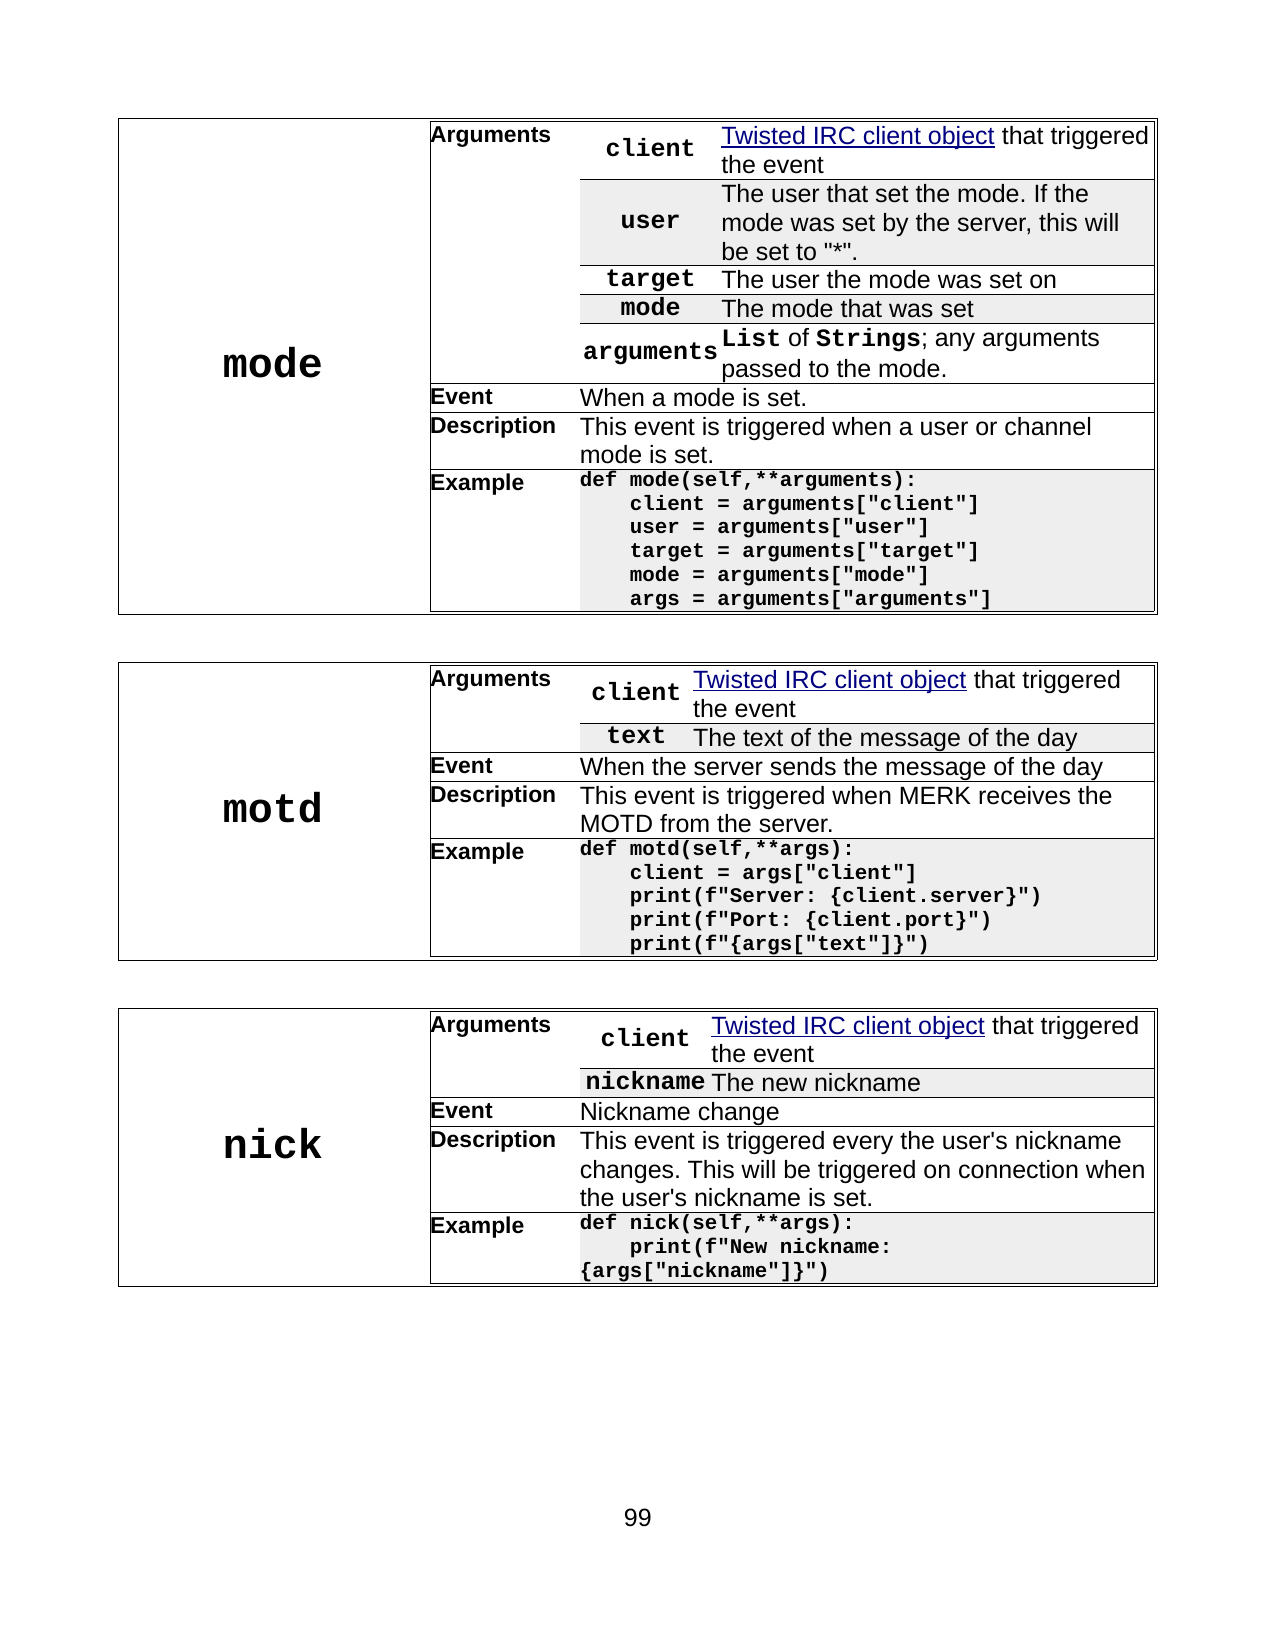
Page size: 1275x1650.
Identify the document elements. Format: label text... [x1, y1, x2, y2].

table_cell This event is triggered when MERK receives the MOTD from the server. [580, 782, 1154, 838]
table_cell Description [431, 413, 579, 469]
table_cell text [580, 724, 693, 752]
table_cell The text of the message of the day [693, 724, 1154, 752]
table_cell target [580, 266, 721, 294]
table_cell The user that set the mode. If the mode was set by the server, this will be set to "*". [721, 180, 1154, 265]
table_header client [580, 666, 693, 723]
table_header [427, 663, 1157, 960]
table_cell Event [431, 753, 579, 781]
table_header Arguments [431, 666, 579, 752]
table_cell The mode that was set [721, 295, 1154, 323]
table_cell Example [431, 839, 579, 956]
table_cell def mode(self,**arguments): client = arguments["client"] user = arguments["user"] target = arguments["target"] mode = arguments["mode"] args = arguments["arguments"] [580, 470, 1154, 611]
table_cell When the server sends the message of the day [580, 753, 1154, 781]
table_cell When a mode is set. [580, 384, 1154, 412]
table_cell The new nickname [711, 1069, 1154, 1097]
table_header client [580, 1012, 711, 1068]
table_cell Description [431, 1127, 579, 1212]
table_header motd [119, 663, 427, 960]
table_header client [580, 122, 721, 179]
table_cell Description [431, 782, 579, 838]
table_cell Example [431, 1213, 579, 1283]
table_cell mode [580, 295, 721, 323]
table_header Twisted IRC client object that triggered the event [721, 122, 1154, 179]
table_header [427, 1009, 1157, 1286]
table_cell Nickname change [580, 1098, 1154, 1126]
table_cell This event is triggered when a user or channel mode is set. [580, 413, 1154, 469]
table_cell Event [431, 384, 579, 412]
table_header Arguments [431, 1012, 579, 1097]
table_header [427, 119, 1157, 614]
table_cell user [580, 180, 721, 265]
table_cell The user the mode was set on [721, 266, 1154, 294]
table_header nick [119, 1009, 427, 1286]
table_cell arguments [580, 324, 721, 383]
table_cell Example [431, 470, 579, 611]
table_cell def motd(self,**args): client = args["client"] print(f"Server: {client.server}") print(f"Port: {client.port}") print(f"{args["text"]}") [580, 839, 1154, 956]
table_header Twisted IRC client object that triggered the event [711, 1012, 1154, 1068]
table_header Arguments [431, 122, 579, 383]
table_cell This event is triggered every the user's nickname changes. This will be triggered on connection when the user's nickname is set. [580, 1127, 1154, 1212]
table_cell List of Strings; any arguments passed to the mode. [721, 324, 1154, 383]
table_cell Event [431, 1098, 579, 1126]
table_header mode [119, 119, 427, 614]
table_header Twisted IRC client object that triggered the event [693, 666, 1154, 723]
table_cell def nick(self,**args): print(f"New nickname: {args["nickname"]}") [580, 1213, 1154, 1283]
table_cell nickname [580, 1069, 711, 1097]
